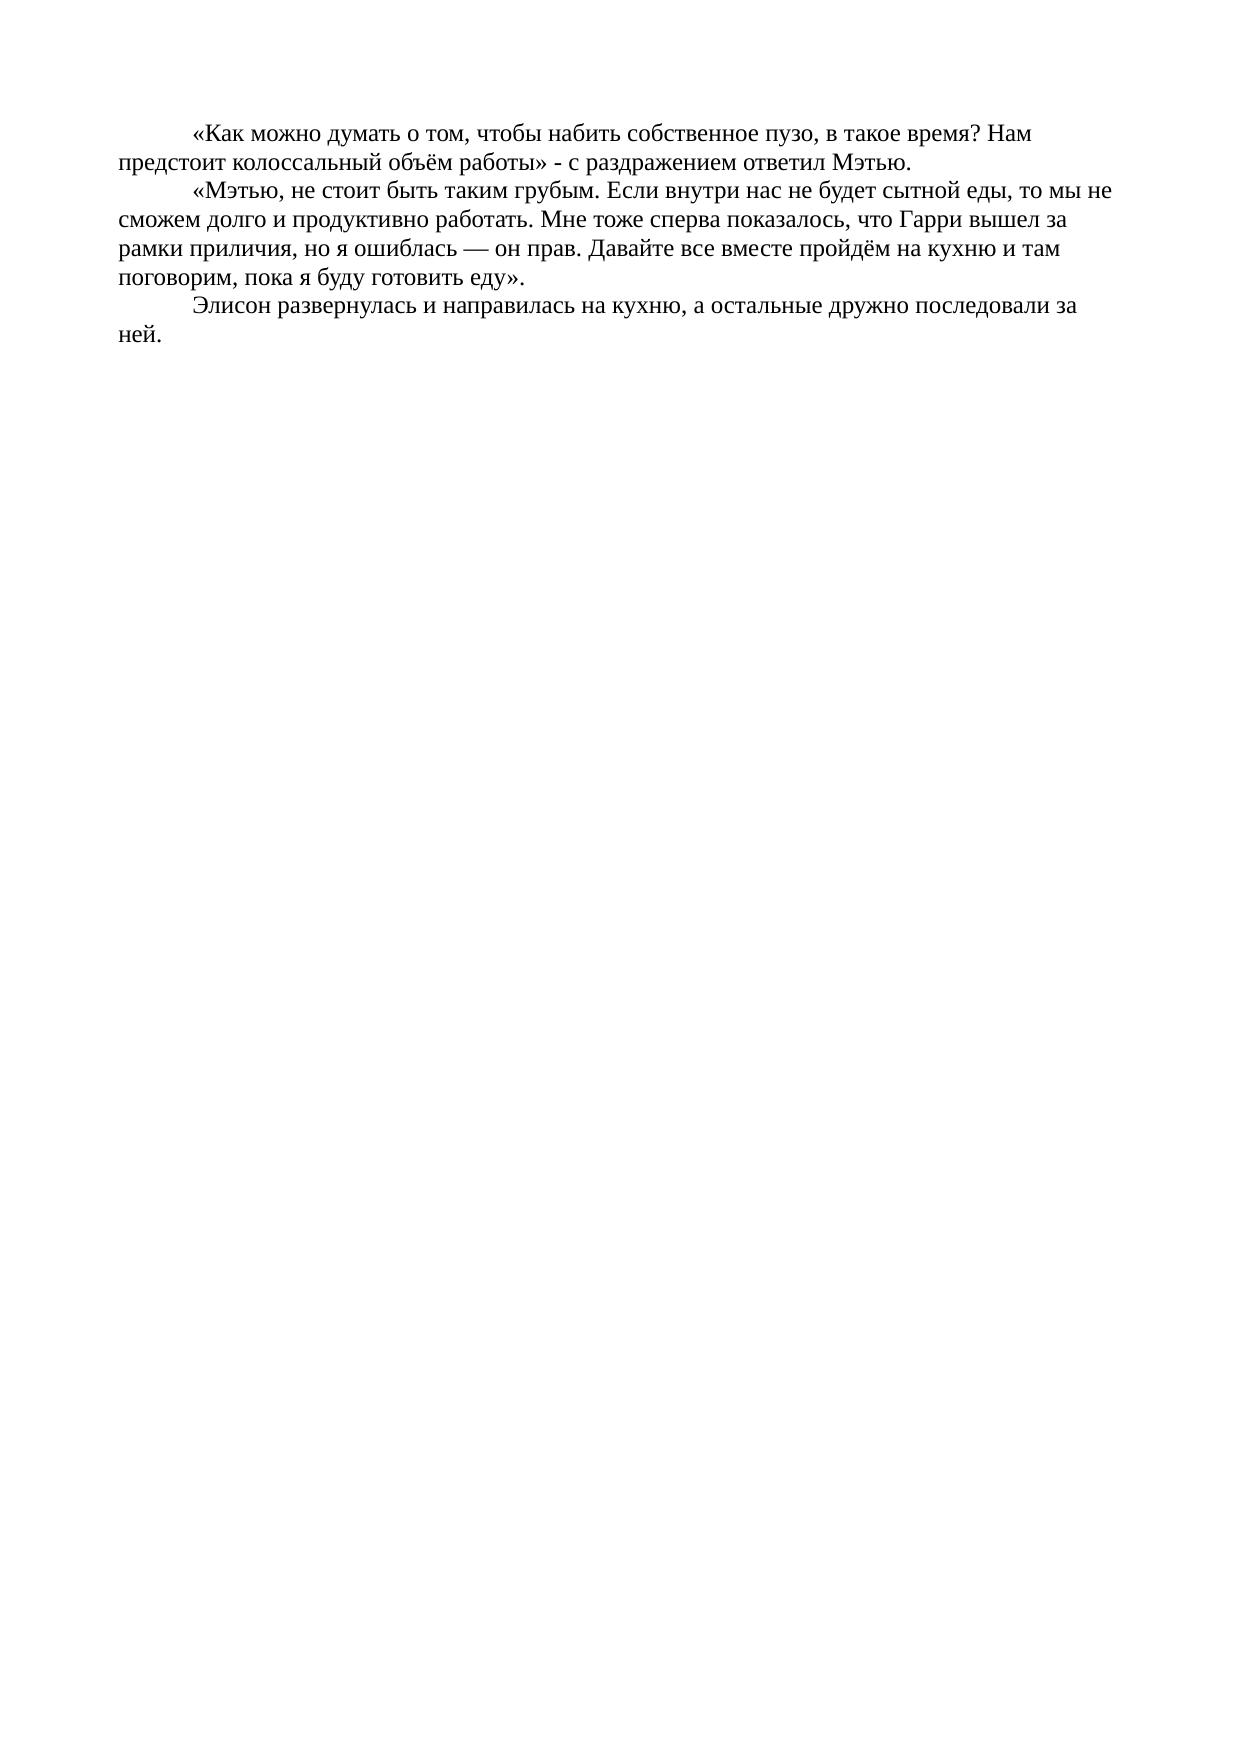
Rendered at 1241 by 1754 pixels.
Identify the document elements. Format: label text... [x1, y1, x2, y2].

text «Как можно думать о том, чтобы набить собственное пузо, в такое время? Нам предстоит колоссальный объём работы» - с раздражением ответил Мэтью. [118, 118, 1122, 176]
text «Мэтью, не стоит быть таким грубым. Если внутри нас не будет сытной еды, то мы не сможем долго и продуктивно работать. Мне тоже сперва показалось, что Гарри вышел за рамки приличия, но я ошиблась — он прав. Давайте все вместе пройдём на кухню и там поговорим, пока я буду готовить еду». [118, 176, 1122, 291]
text Элисон развернулась и направилась на кухню, а остальные дружно последовали за ней. [118, 291, 1122, 348]
